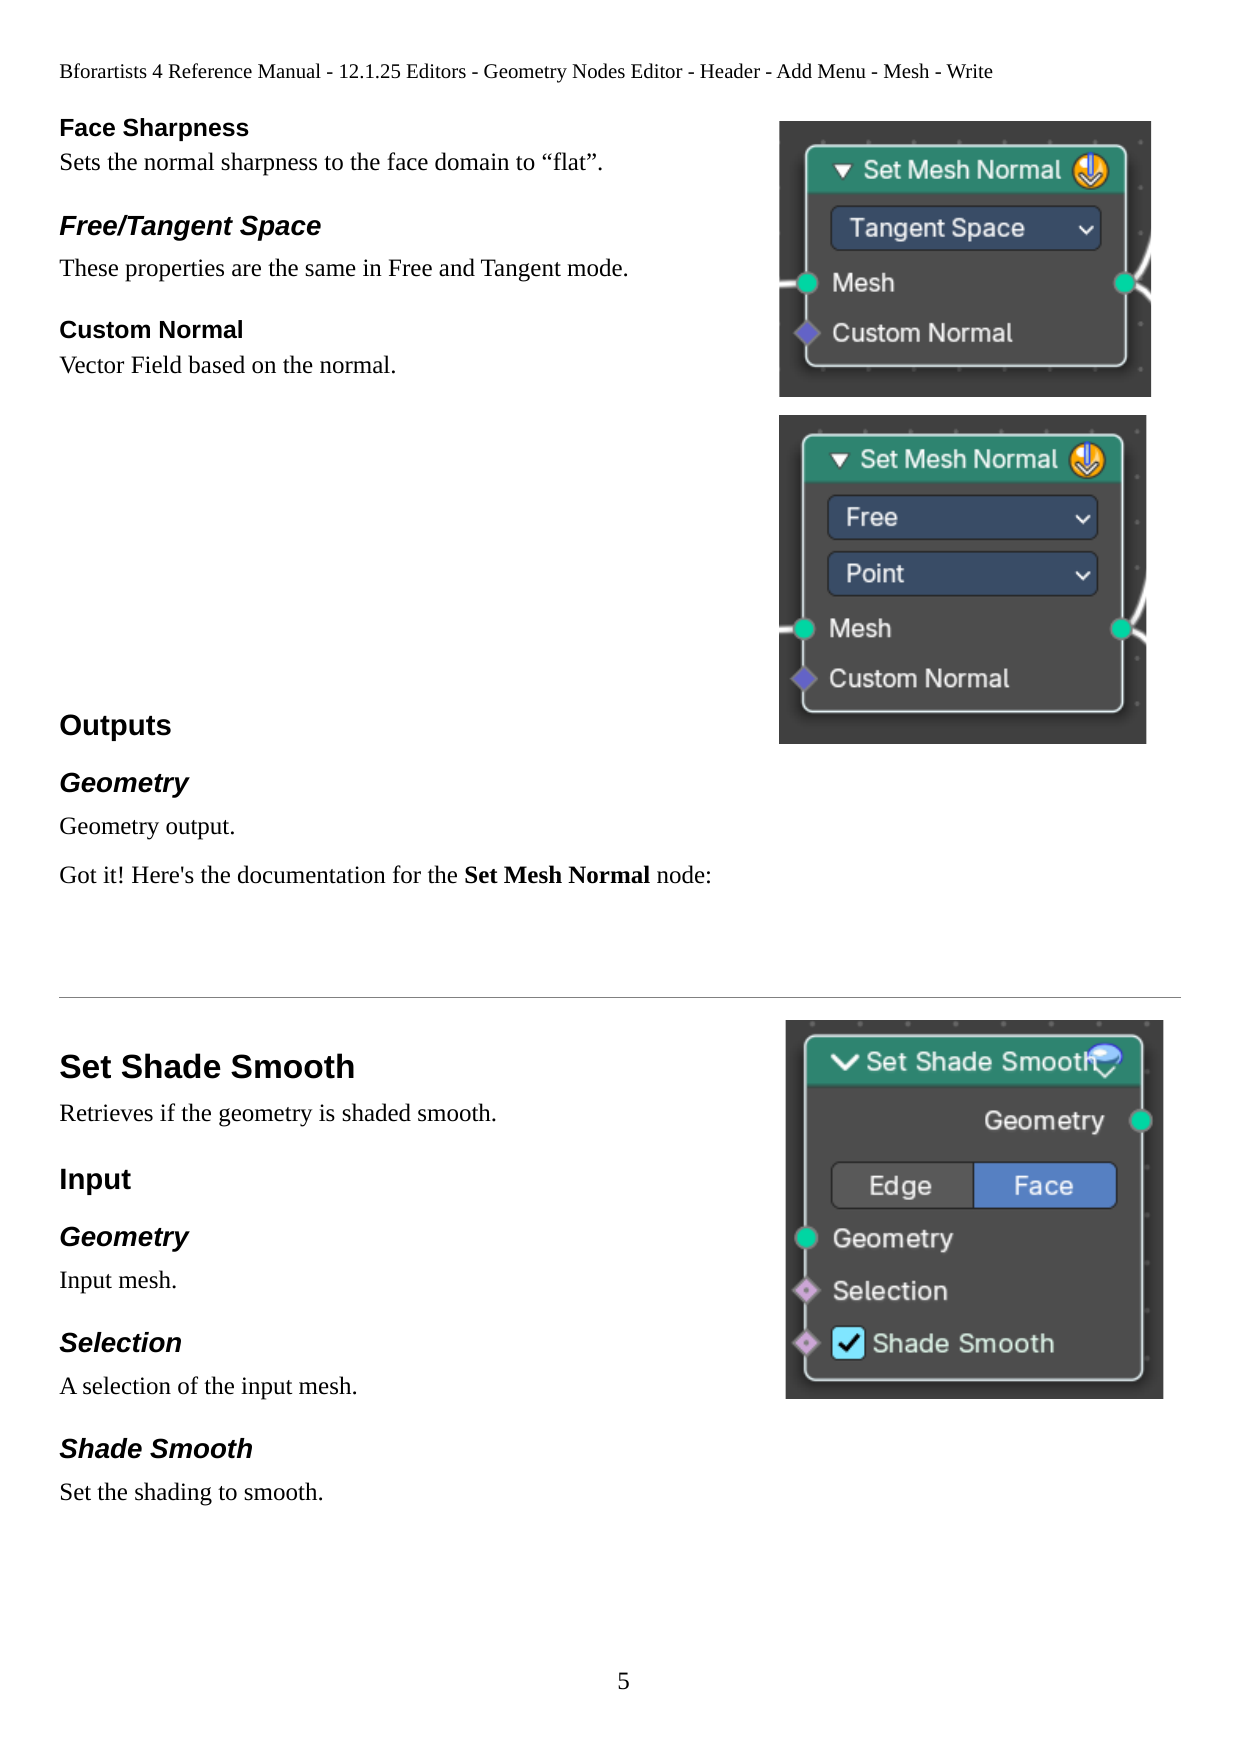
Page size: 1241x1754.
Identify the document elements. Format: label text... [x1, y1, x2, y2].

subtitle Set Shade Smooth [59, 1047, 785, 1086]
text Geometry output. [59, 811, 1181, 839]
text Sets the normal sharpness to the face domain to “flat”. [59, 147, 779, 176]
subtitle Free/Tangent Space [59, 209, 779, 241]
subtitle [1164, 1327, 1181, 1359]
subtitle Custom Normal [59, 315, 779, 343]
text Input mesh. [59, 1265, 785, 1294]
text Retrieves if the geometry is shaded smooth. [59, 1098, 785, 1127]
text Got it! Here's the documentation for the Set Mesh Normal node: [59, 860, 1181, 889]
subtitle [1164, 1047, 1181, 1086]
text [1164, 1265, 1181, 1294]
picture [779, 121, 1152, 397]
picture [779, 415, 1147, 744]
subtitle [1152, 315, 1181, 343]
text A selection of the input mesh. [59, 1371, 1181, 1400]
text [1152, 350, 1181, 378]
subtitle [1147, 708, 1181, 741]
subtitle Geometry [59, 766, 1181, 798]
subtitle Geometry [59, 1221, 785, 1253]
subtitle [1152, 209, 1181, 241]
subtitle [1164, 1221, 1181, 1253]
subtitle Outputs [59, 708, 779, 741]
subtitle Input [59, 1162, 785, 1196]
text Set the shading to smooth. [59, 1477, 1181, 1506]
subtitle Selection [59, 1327, 785, 1359]
subtitle Face Sharpness [59, 113, 1181, 141]
text Vector Field based on the normal. [59, 350, 779, 378]
picture [785, 1020, 1164, 1399]
subtitle [1164, 1162, 1181, 1196]
subtitle Shade Smooth [59, 1433, 1181, 1464]
text These properties are the same in Free and Tangent mode. [59, 253, 779, 282]
